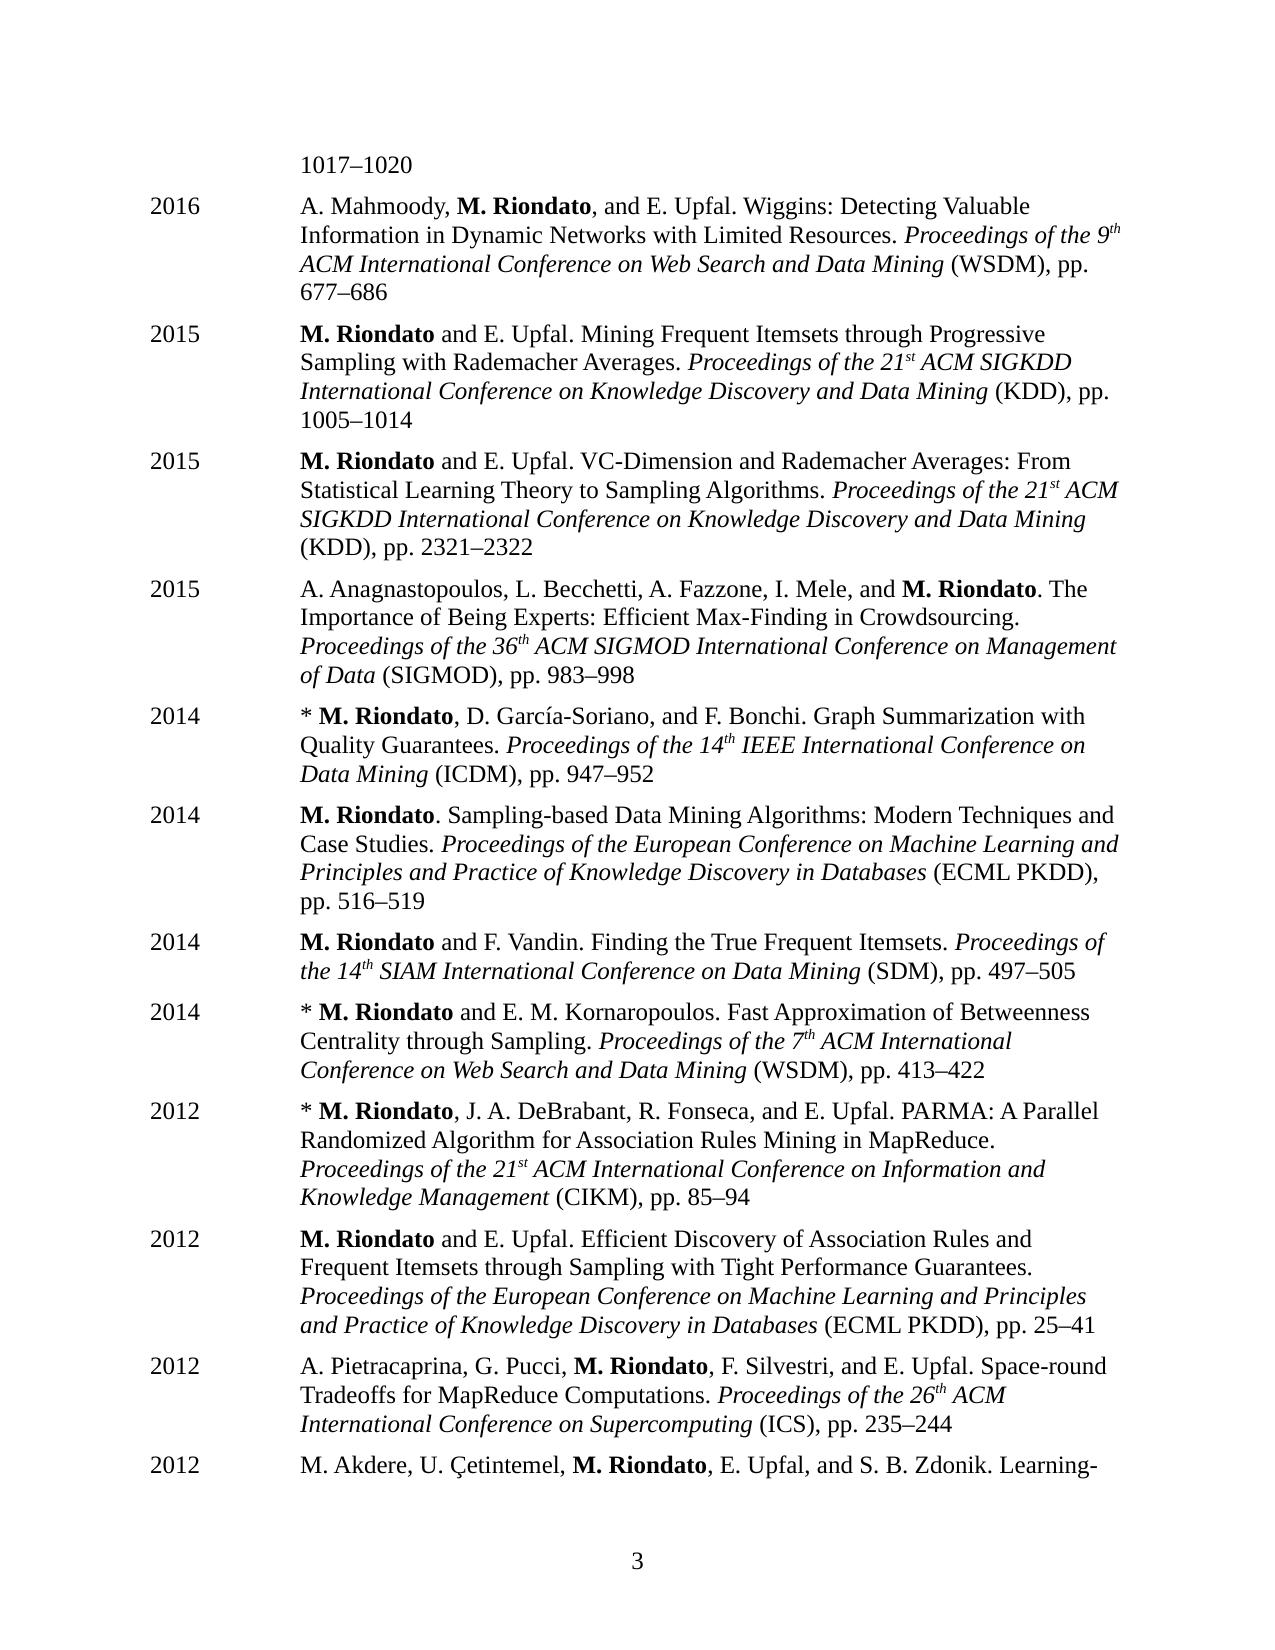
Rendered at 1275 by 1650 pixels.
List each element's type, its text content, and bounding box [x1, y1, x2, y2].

text 2015 M. Riondato and E. Upfal. VC-Dimension and Rademacher Averages: From Statistical Learning Theory to Sampling Algorithms. Proceedings of the 21st ACM SIGKDD International Conference on Knowledge Discovery and Data Mining (KDD), pp. 2321–2322 [150, 446, 1125, 561]
text 2015 M. Riondato and E. Upfal. Mining Frequent Itemsets through Progressive Sampling with Rademacher Averages. Proceedings of the 21st ACM SIGKDD International Conference on Knowledge Discovery and Data Mining (KDD), pp. 1005–1014 [150, 319, 1125, 434]
text 2014 M. Riondato. Sampling-based Data Mining Algorithms: Modern Techniques and Case Studies. Proceedings of the European Conference on Machine Learning and Principles and Practice of Knowledge Discovery in Databases (ECML PKDD), pp. 516–519 [150, 800, 1125, 915]
text 2012 M. Riondato and E. Upfal. Efficient Discovery of Association Rules and Frequent Itemsets through Sampling with Tight Performance Guarantees. Proceedings of the European Conference on Machine Learning and Principles and Practice of Knowledge Discovery in Databases (ECML PKDD), pp. 25–41 [150, 1224, 1125, 1339]
text 1017–1020 [150, 150, 1125, 179]
text 2012 M. Akdere, U. Çetintemel, M. Riondato, E. Upfal, and S. B. Zdonik. Learning- [150, 1450, 1125, 1479]
text 2014 * M. Riondato, D. García-Soriano, and F. Bonchi. Graph Summarization with Quality Guarantees. Proceedings of the 14th IEEE International Conference on Data Mining (ICDM), pp. 947–952 [150, 701, 1125, 787]
text 2012 A. Pietracaprina, G. Pucci, M. Riondato, F. Silvestri, and E. Upfal. Space-round Tradeoffs for MapReduce Computations. Proceedings of the 26th ACM International Conference on Supercomputing (ICS), pp. 235–244 [150, 1351, 1125, 1437]
text 2014 M. Riondato and F. Vandin. Finding the True Frequent Itemsets. Proceedings of the 14th SIAM International Conference on Data Mining (SDM), pp. 497–505 [150, 927, 1125, 985]
text 2015 A. Anagnastopoulos, L. Becchetti, A. Fazzone, I. Mele, and M. Riondato. The Importance of Being Experts: Efficient Max-Finding in Crowdsourcing. Proceedings of the 36th ACM SIGMOD International Conference on Management of Data (SIGMOD), pp. 983–998 [150, 574, 1125, 689]
text 2014 * M. Riondato and E. M. Kornaropoulos. Fast Approximation of Betweenness Centrality through Sampling. Proceedings of the 7th ACM International Conference on Web Search and Data Mining (WSDM), pp. 413–422 [150, 997, 1125, 1084]
text 2016 A. Mahmoody, M. Riondato, and E. Upfal. Wiggins: Detecting Valuable Information in Dynamic Networks with Limited Resources. Proceedings of the 9th ACM International Conference on Web Search and Data Mining (WSDM), pp. 677–686 [150, 191, 1125, 306]
text 2012 * M. Riondato, J. A. DeBrabant, R. Fonseca, and E. Upfal. PARMA: A Parallel Randomized Algorithm for Association Rules Mining in MapReduce. Proceedings of the 21st ACM International Conference on Information and Knowledge Management (CIKM), pp. 85–94 [150, 1096, 1125, 1211]
